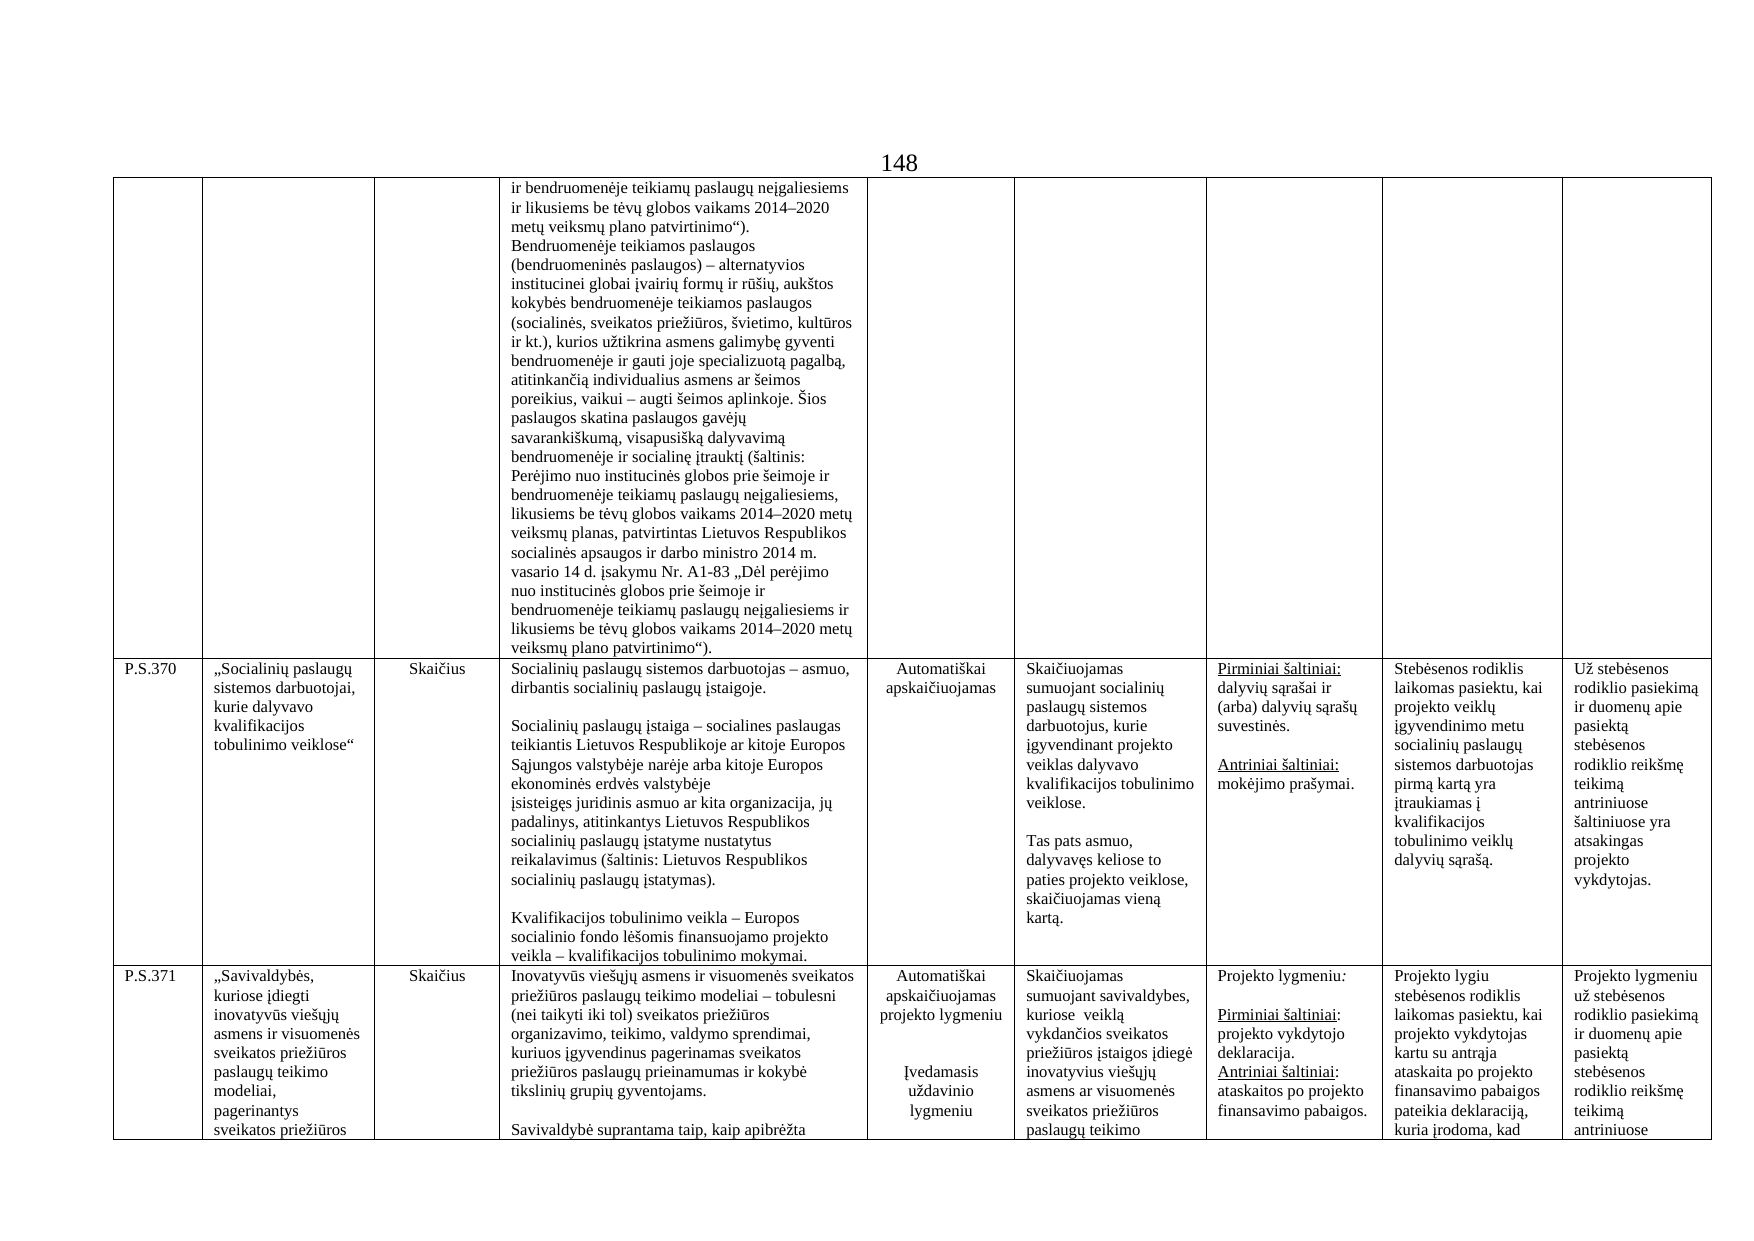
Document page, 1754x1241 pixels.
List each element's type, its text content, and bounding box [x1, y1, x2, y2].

table_cell Automatiškai apskaičiuojamas [868, 659, 1014, 965]
table_cell „Socialinių paslaugų sistemos darbuotojai, kurie dalyvavo kvalifikacijos tobulinimo veiklose“ [203, 659, 374, 965]
table_cell ir bendruomenėje teikiamų paslaugų neįgaliesiems ir likusiems be tėvų globos vaikams 2014–2020 metų veiksmų plano patvirtinimo“). Bendruomenėje teikiamos paslaugos (bendruomeninės paslaugos) – alternatyvios institucinei globai įvairių formų ir rūšių, aukštos kokybės bendruomenėje teikiamos paslaugos (socialinės, sveikatos priežiūros, švietimo, kultūros ir kt.), kurios užtikrina asmens galimybę gyventi bendruomenėje ir gauti joje specializuotą pagalbą, atitinkančią individualius asmens ar šeimos poreikius, vaikui – augti šeimos aplinkoje. Šios paslaugos skatina paslaugos gavėjų savarankiškumą, visapusišką dalyvavimą bendruomenėje ir socialinę įtrauktį (šaltinis: Perėjimo nuo institucinės globos prie šeimoje ir bendruomenėje teikiamų paslaugų neįgaliesiems, likusiems be tėvų globos vaikams 2014–2020 metų veiksmų planas, patvirtintas Lietuvos Respublikos socialinės apsaugos ir darbo ministro 2014 m. vasario 14 d. įsakymu Nr. A1-83 „Dėl perėjimo nuo institucinės globos prie šeimoje ir bendruomenėje teikiamų paslaugų neįgaliesiems ir likusiems be tėvų globos vaikams 2014–2020 metų veiksmų plano patvirtinimo“). [500, 178, 867, 657]
table_cell Skaičiuojamas sumuojant savivaldybes, kuriose veiklą vykdančios sveikatos priežiūros įstaigos įdiegė inovatyvius viešųjų asmens ar visuomenės sveikatos priežiūros paslaugų teikimo [1015, 966, 1206, 1139]
table_cell P.S.371 [114, 966, 202, 1139]
table_cell Projekto lygiu stebėsenos rodiklis laikomas pasiektu, kai projekto vykdytojas kartu su antrąja ataskaita po projekto finansavimo pabaigos pateikia deklaraciją, kuria įrodoma, kad [1383, 966, 1562, 1139]
table_cell „Savivaldybės, kuriose įdiegti inovatyvūs viešųjų asmens ir visuomenės sveikatos priežiūros paslaugų teikimo modeliai, pagerinantys sveikatos priežiūros [203, 966, 374, 1139]
table_cell Už stebėsenos rodiklio pasiekimą ir duomenų apie pasiektą stebėsenos rodiklio reikšmę teikimą antriniuose šaltiniuose yra atsakingas projekto vykdytojas. [1563, 659, 1711, 965]
table_cell [114, 178, 202, 657]
table_cell Skaičiuojamas sumuojant socialinių paslaugų sistemos darbuotojus, kurie įgyvendinant projekto veiklas dalyvavo kvalifikacijos tobulinimo veiklose. Tas pats asmuo, dalyvavęs keliose to paties projekto veiklose, skaičiuojamas vieną kartą. [1015, 659, 1206, 965]
table_cell Skaičius [375, 659, 499, 965]
table_cell Automatiškai apskaičiuojamas projekto lygmeniu Įvedamasis uždavinio lygmeniu [868, 966, 1014, 1139]
table_cell Inovatyvūs viešųjų asmens ir visuomenės sveikatos priežiūros paslaugų teikimo modeliai – tobulesni (nei taikyti iki tol) sveikatos priežiūros organizavimo, teikimo, valdymo sprendimai, kuriuos įgyvendinus pagerinamas sveikatos priežiūros paslaugų prieinamumas ir kokybė tikslinių grupių gyventojams. Savivaldybė suprantama taip, kaip apibrėžta [500, 966, 867, 1139]
table_cell Pirminiai šaltiniai: dalyvių sąrašai ir (arba) dalyvių sąrašų suvestinės. Antriniai šaltiniai: mokėjimo prašymai. [1207, 659, 1382, 965]
table_cell [1207, 178, 1382, 657]
table_cell Projekto lygmeniu: Pirminiai šaltiniai: projekto vykdytojo deklaracija. Antriniai šaltiniai: ataskaitos po projekto finansavimo pabaigos. [1207, 966, 1382, 1139]
table_cell [868, 178, 1014, 657]
table_cell [375, 178, 499, 657]
table_cell [203, 178, 374, 657]
table_cell Projekto lygmeniu už stebėsenos rodiklio pasiekimą ir duomenų apie pasiektą stebėsenos rodiklio reikšmę teikimą antriniuose [1563, 966, 1711, 1139]
table_cell [1563, 178, 1711, 657]
table_cell Stebėsenos rodiklis laikomas pasiektu, kai projekto veiklų įgyvendinimo metu socialinių paslaugų sistemos darbuotojas pirmą kartą yra įtraukiamas į kvalifikacijos tobulinimo veiklų dalyvių sąrašą. [1383, 659, 1562, 965]
table_cell P.S.370 [114, 659, 202, 965]
table_cell Socialinių paslaugų sistemos darbuotojas – asmuo, dirbantis socialinių paslaugų įstaigoje. Socialinių paslaugų įstaiga – socialines paslaugas teikiantis Lietuvos Respublikoje ar kitoje Europos Sąjungos valstybėje narėje arba kitoje Europos ekonominės erdvės valstybėje įsisteigęs juridinis asmuo ar kita organizacija, jų padalinys, atitinkantys Lietuvos Respublikos socialinių paslaugų įstatyme nustatytus reikalavimus (šaltinis: Lietuvos Respublikos socialinių paslaugų įstatymas). Kvalifikacijos tobulinimo veikla – Europos socialinio fondo lėšomis finansuojamo projekto veikla – kvalifikacijos tobulinimo mokymai. [500, 659, 867, 965]
table_cell [1383, 178, 1562, 657]
table_cell [1015, 178, 1206, 657]
table_cell Skaičius [375, 966, 499, 1139]
